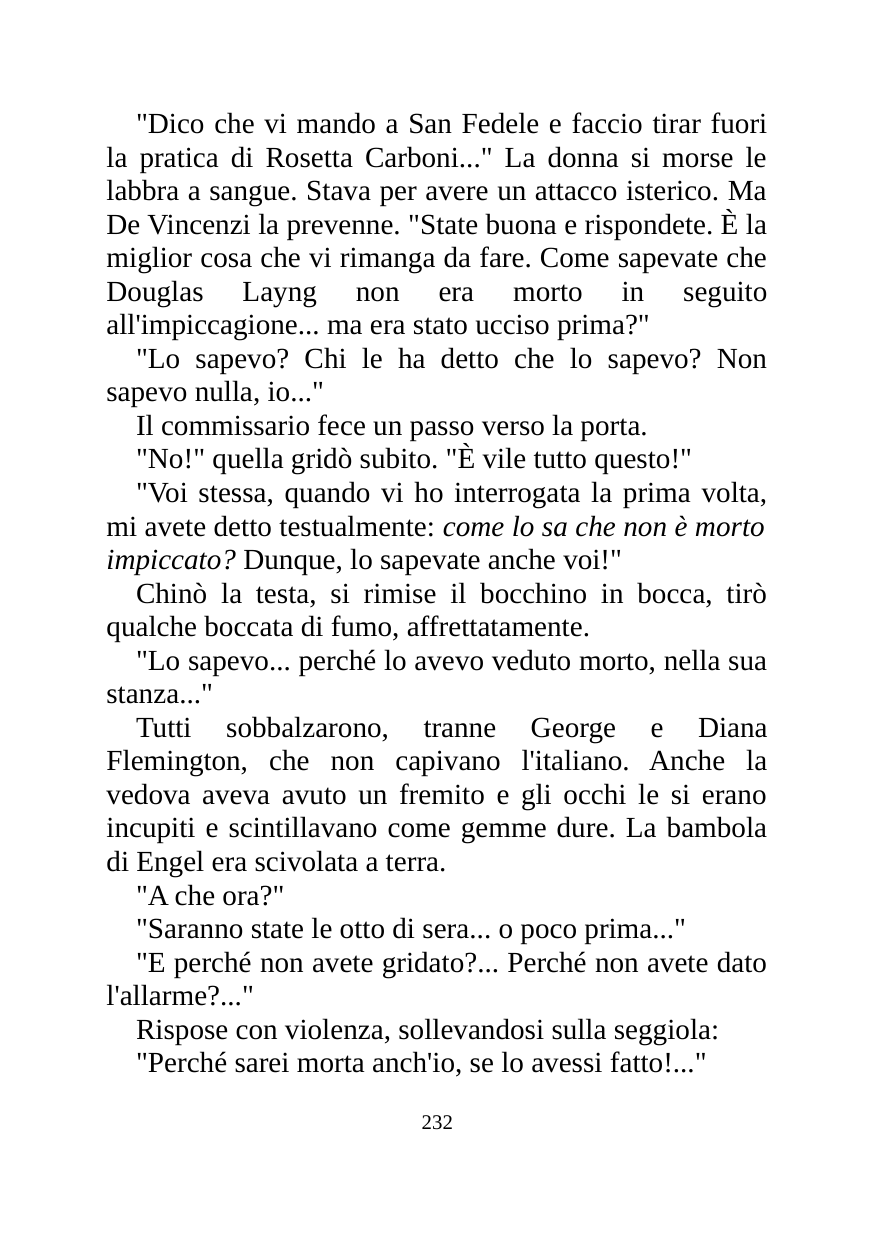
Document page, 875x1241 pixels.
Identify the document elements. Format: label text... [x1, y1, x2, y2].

text "Voi stessa, quando vi ho interrogata la prima volta, mi avete detto testualmente: come lo sa che non è morto impiccato? Dunque, lo sapevate anche voi!" [106, 475, 768, 576]
text "E perché non avete gridato?... Perché non avete dato l'allarme?..." [106, 945, 768, 1012]
text Il commissario fece un passo verso la porta. [106, 408, 768, 442]
text Rispose con violenza, sollevandosi sulla seggiola: [106, 1012, 768, 1045]
text "Lo sapevo... perché lo avevo veduto morto, nella sua stanza..." [106, 643, 768, 710]
text Tutti sobbalzarono, tranne George e Diana Flemington, che non capivano l'italiano. Anche la vedova aveva avuto un fremito e gli occhi le si erano incupiti e scintillavano come gemme dure. La bambola di Engel era scivolata a terra. [106, 710, 768, 878]
text "A che ora?" [106, 878, 768, 911]
text "Lo sapevo? Chi le ha detto che lo sapevo? Non sapevo nulla, io..." [106, 341, 768, 408]
text Chinò la testa, si rimise il bocchino in bocca, tirò qualche boccata di fumo, affrettatamente. [106, 576, 768, 643]
text "Perché sarei morta anch'io, se lo avessi fatto!..." [106, 1045, 768, 1079]
text "No!" quella gridò subito. "È vile tutto questo!" [106, 442, 768, 475]
text "Dico che vi mando a San Fedele e faccio tirar fuori la pratica di Rosetta Carboni..." La donna si morse le labbra a sangue. Stava per avere un attacco isterico. Ma De Vincenzi la prevenne. "State buona e rispondete. È la miglior cosa che vi rimanga da fare. Come sapevate che Douglas Layng non era morto in seguito all'impiccagione... ma era stato ucciso prima?" [106, 106, 768, 341]
text "Saranno state le otto di sera... o poco prima..." [106, 911, 768, 945]
